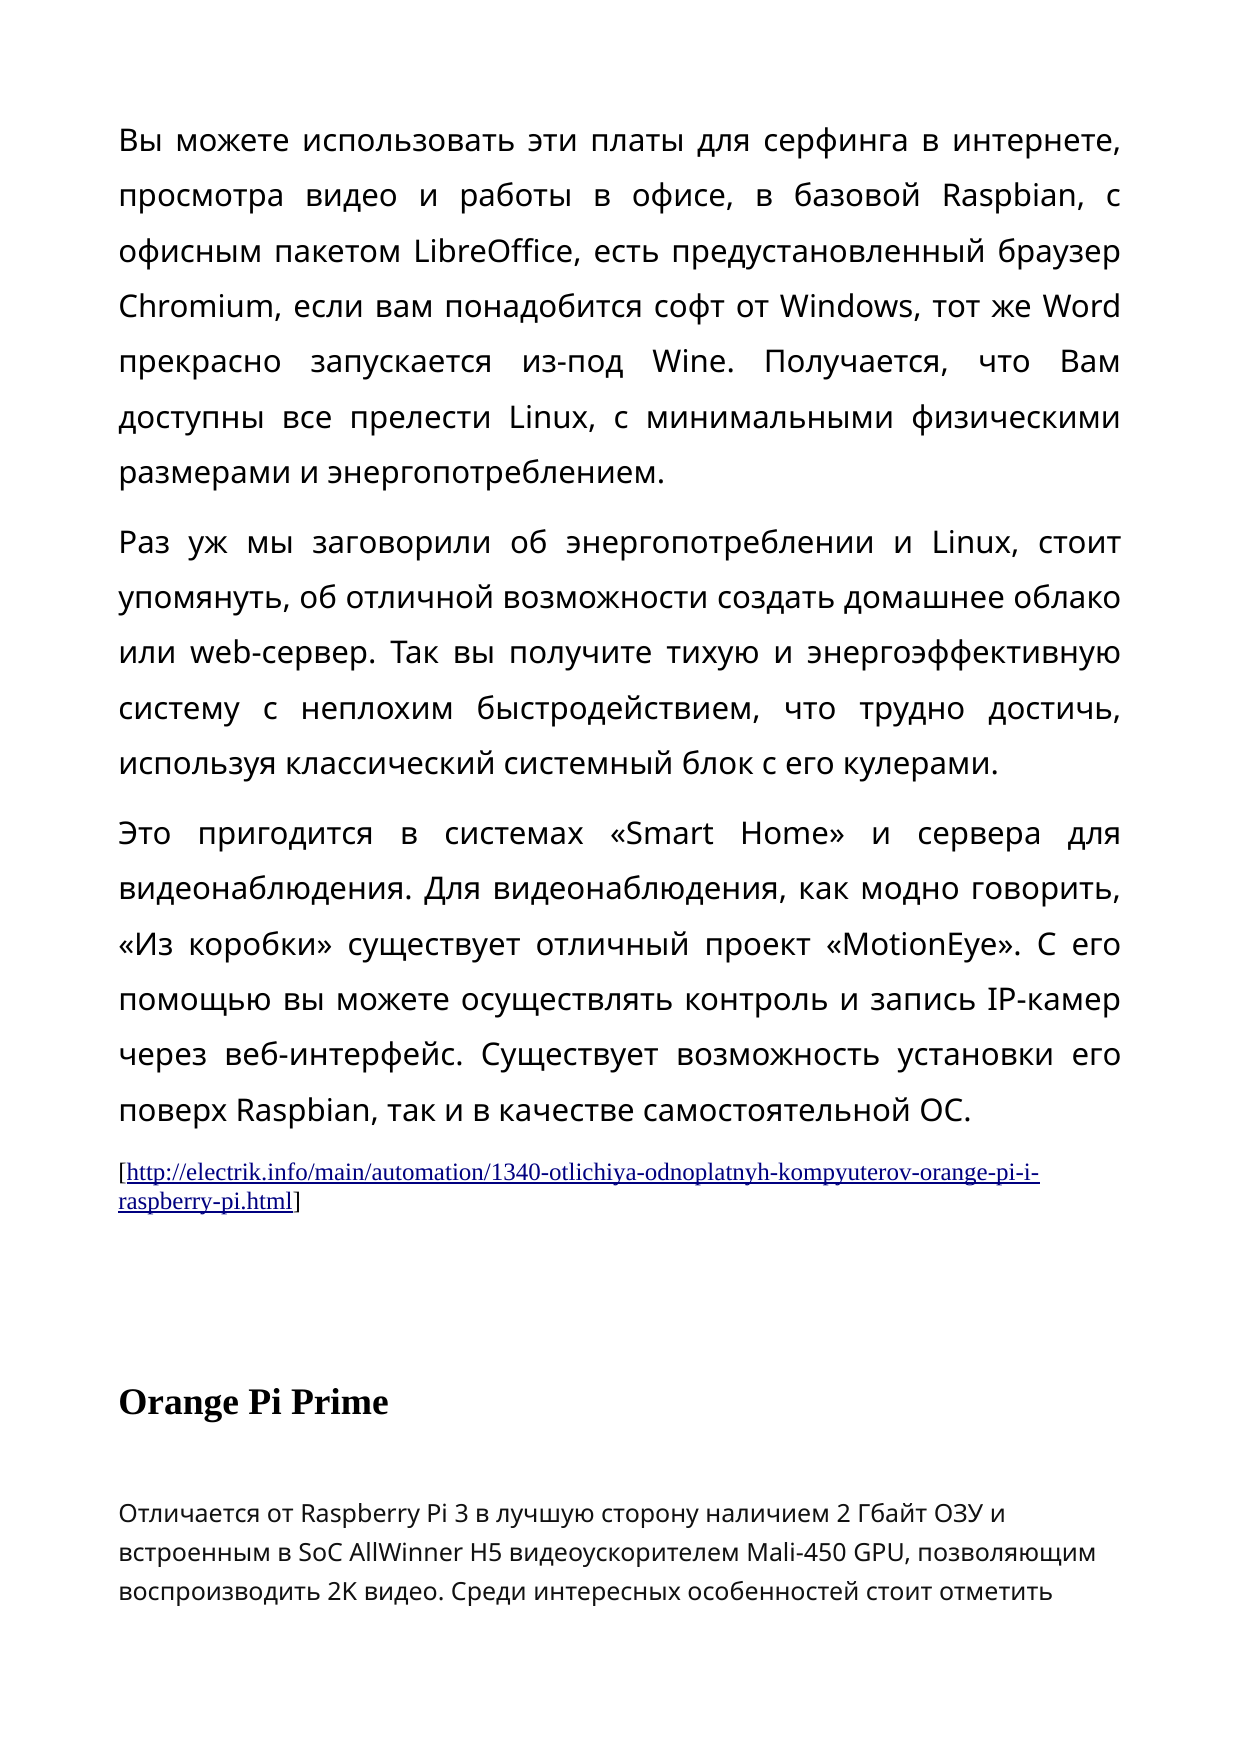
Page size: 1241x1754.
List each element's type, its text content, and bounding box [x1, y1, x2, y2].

text Это пригодится в системах «Smart Home» и сервера для видеонаблюдения. Для видеонаблюдения, как модно говорить, «Из коробки» существует отличный проект «MotionEye». С его помощью вы можете осуществлять контроль и запись IP-камер через веб-интерфейс. Существует возможность установки его поверх Raspbian, так и в качестве самостоятельной ОС. [118, 811, 1122, 1130]
text Вы можете использовать эти платы для серфинга в интернете, просмотра видео и работы в офисе, в базовой Raspbian, с офисным пакетом LibreOffice, есть предустановленный браузер Chromium, если вам понадобится софт от Windows, тот же Word прекрасно запускается из-под Wine. Получается, что Вам доступны все прелести Linux, с минимальными физическими размерами и энергопотреблением. [118, 118, 1122, 493]
text Раз уж мы заговорили об энергопотреблении и Linux, стоит упомянуть, об отличной возможности создать домашнее облако или web-сервер. Так вы получите тихую и энергоэффективную систему с неплохим быстродействием, что трудно достичь, используя классический системный блок с его кулерами. [118, 520, 1122, 784]
text Отличается от Raspberry Pi 3 в лучшую сторону наличием 2 Гбайт ОЗУ и встроенным в SoC AllWinner H5 видеоускорителем Mali-450 GPU, позволяющим воспроизводить 2K видео. Среди интересных особенностей стоит отметить [118, 1462, 1122, 1608]
subtitle Orange Pi Prime [118, 1379, 1122, 1423]
text [http://electrik.info/main/automation/1340-otlichiya-odnoplatnyh-kompyuterov-orange-pi-i-raspberry-pi.html] [118, 1157, 1122, 1215]
